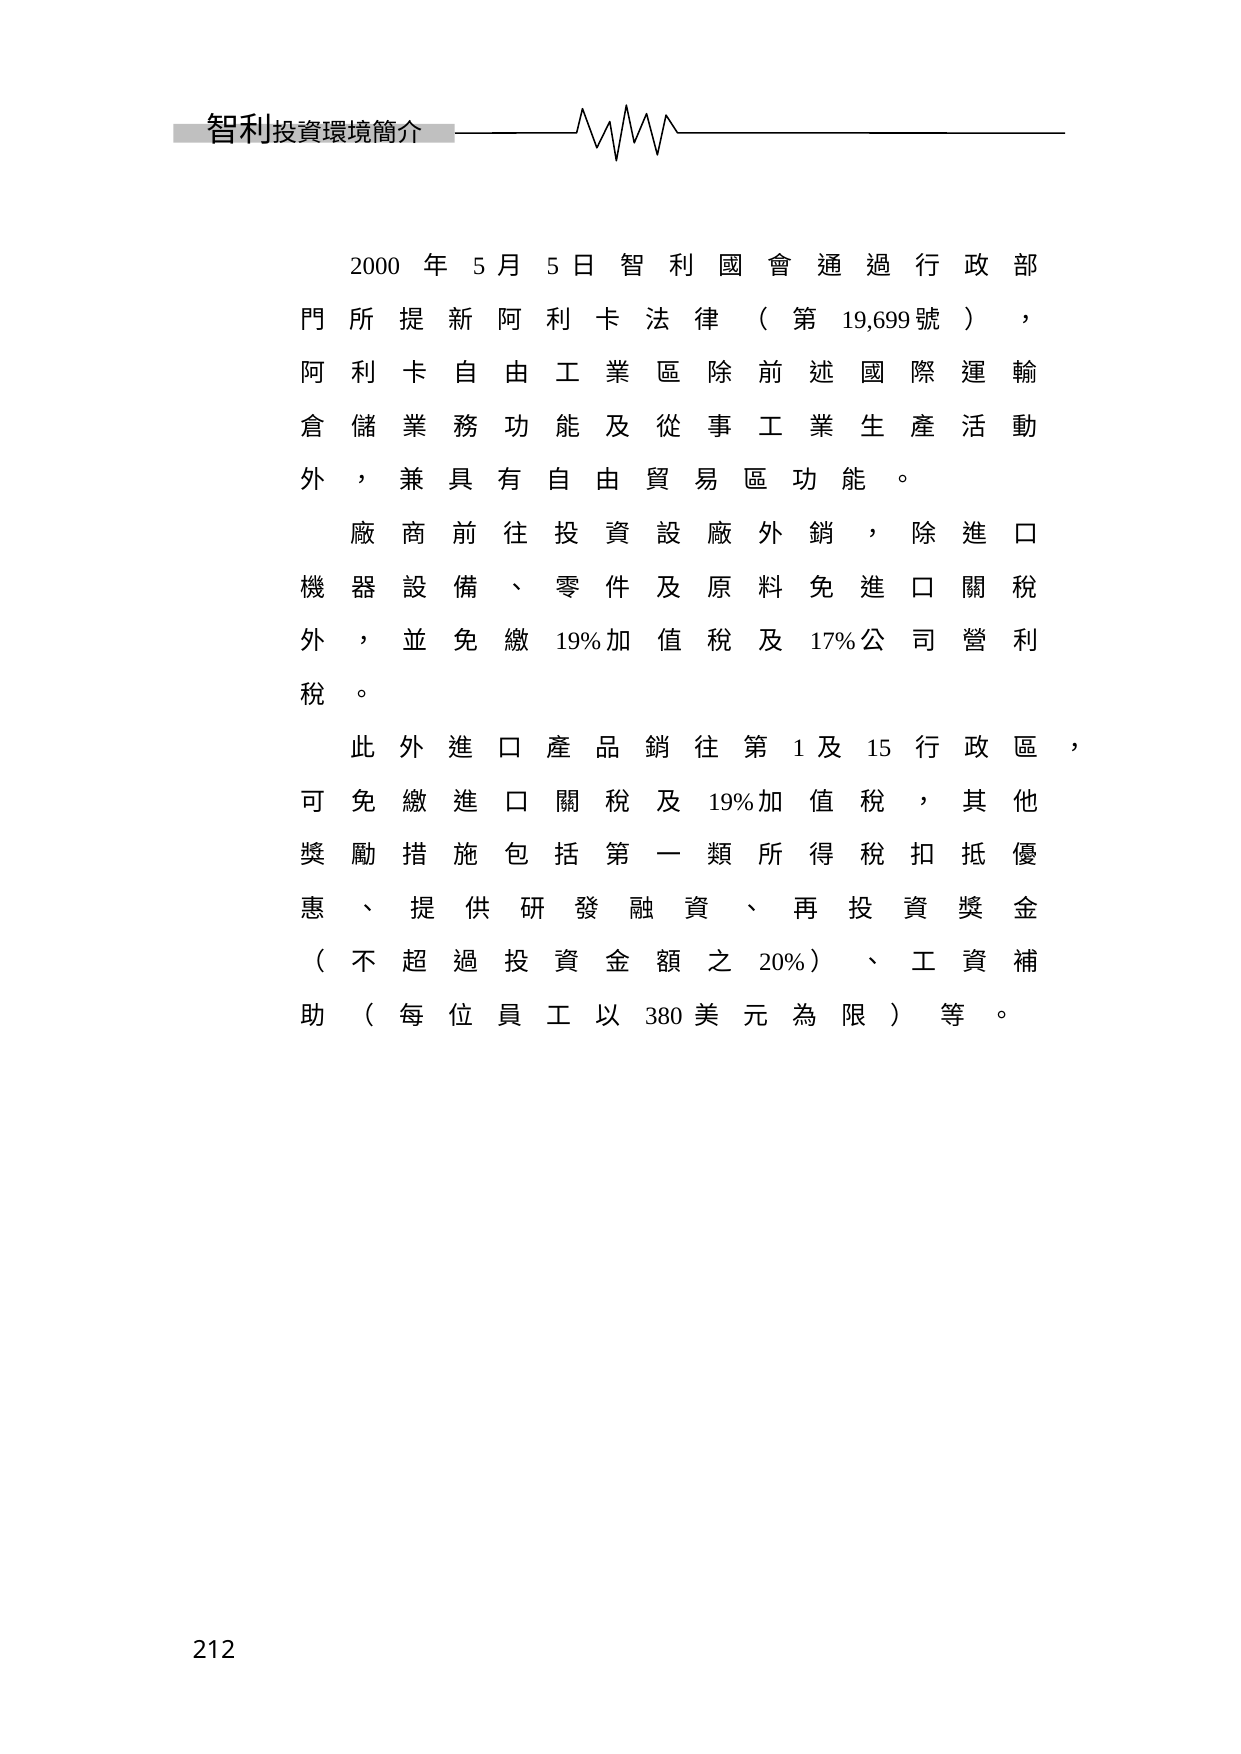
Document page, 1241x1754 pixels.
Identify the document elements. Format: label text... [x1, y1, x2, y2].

text 2000年5月5日智利國會通過行政部門所提新阿利卡法律（第19,699號），阿利卡自由工業區除前述國際運輸倉儲業務功能及從事工業生產活動外，兼具有自由貿易區功能。 [276, 237, 1063, 505]
text 此外進口產品銷往第1及15行政區，可免繳進口關稅及19%加值稅，其他獎勵措施包括第一類所得稅扣抵優惠、提供研發融資、再投資獎金（不超過投資金額之20%）、工資補助（每位員工以380美元為限）等。 [276, 719, 1063, 1040]
text 廠商前往投資設廠外銷，除進口機器設備、零件及原料免進口關稅外，並免繳19%加值稅及17%公司營利稅。 [276, 505, 1063, 719]
